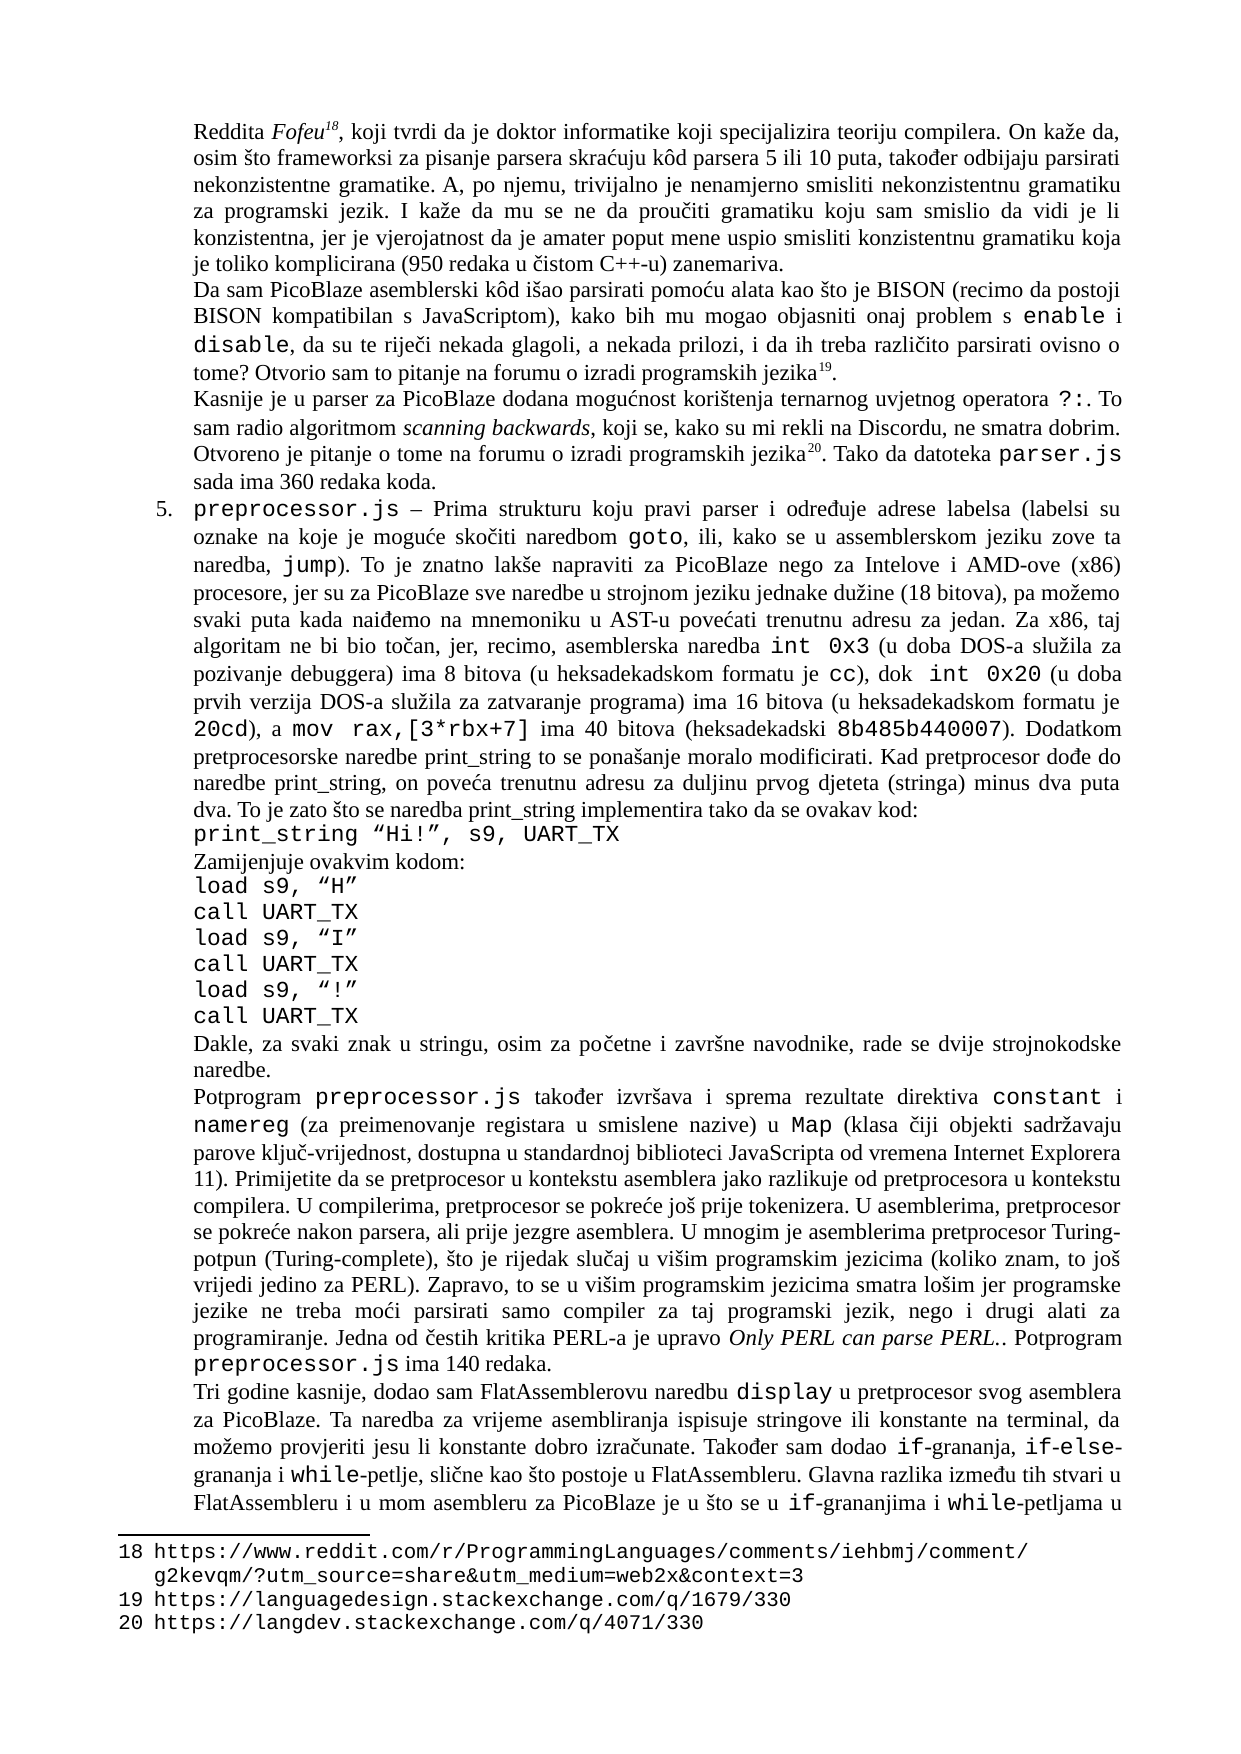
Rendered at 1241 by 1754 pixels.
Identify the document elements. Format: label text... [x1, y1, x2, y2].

list call UART_TX [156, 1004, 1122, 1030]
list call UART_TX [156, 900, 1122, 926]
list load s9, “I” [156, 926, 1122, 952]
text Da sam PicoBlaze asemblerski kôd išao parsirati pomoću alata kao što je BISON (recimo da postoji BISON kompatibilan s JavaScriptom), kako bih mu mogao objasniti onaj problem s enable i disable, da su te riječi nekada glagoli, a nekada prilozi, i da ih treba različito parsirati ovisno o tome? Otvorio sam to pitanje na forumu o izradi programskih jezika. [193, 276, 1122, 385]
text https://languagedesign.stackexchange.com/q/1679/330 [118, 1588, 1122, 1612]
list Potprogram preprocessor.js također izvršava i sprema rezultate direktiva constant i namereg (za preimenovanje registara u smislene nazive) u Map (klasa čiji objekti sadržavaju parove ključ-vrijednost, dostupna u standardnoj biblioteci JavaScripta od vremena Internet Explorera 11). Primijetite da se pretprocesor u kontekstu asemblera jako razlikuje od pretprocesora u kontekstu compilera. U compilerima, pretprocesor se pokreće još prije tokenizera. U asemblerima, pretprocesor se pokreće nakon parsera, ali prije jezgre asemblera. U mnogim je asemblerima pretprocesor Turing-potpun (Turing-complete), što je rijedak slučaj u višim programskim jezicima (koliko znam, to još vrijedi jedino za PERL). Zapravo, to se u višim programskim jezicima smatra lošim jer programske jezike ne treba moći parsirati samo compiler za taj programski jezik, nego i drugi alati za programiranje. Jedna od čestih kritika PERL-a je upravo Only PERL can parse PERL.. Potprogram preprocessor.js ima 140 redaka. [156, 1083, 1122, 1378]
list Zamijenjuje ovakvim kodom: [156, 848, 1122, 874]
list load s9, “!” [156, 978, 1122, 1004]
list Tri godine kasnije, dodao sam FlatAssemblerovu naredbu display u pretprocesor svog asemblera za PicoBlaze. Ta naredba za vrijeme asembliranja ispisuje stringove ili konstante na terminal, da možemo provjeriti jesu li konstante dobro izračunate. Također sam dodao if-grananja, if-else-grananja i while-petlje, slične kao što postoje u FlatAssembleru. Glavna razlika između tih stvari u FlatAssembleru i u mom asembleru za PicoBlaze je u što se u if-grananjima i while-petljama u [156, 1378, 1122, 1517]
list call UART_TX [156, 952, 1122, 978]
list print_string “Hi!”, s9, UART_TX [156, 822, 1122, 848]
list load s9, “H” [156, 874, 1122, 900]
list Dakle, za svaki znak u stringu, osim za početne i završne navodnike, rade se dvije strojnokodske naredbe. [156, 1030, 1122, 1083]
list preprocessor.js – Prima strukturu koju pravi parser i određuje adrese labelsa (labelsi su oznake na koje je moguće skočiti naredbom goto, ili, kako se u assemblerskom jeziku zove ta naredba, jump). To je znatno lakše napraviti za PicoBlaze nego za Intelove i AMD-ove (x86) procesore, jer su za PicoBlaze sve naredbe u strojnom jeziku jednake dužine (18 bitova), pa možemo svaki puta kada naiđemo na mnemoniku u AST-u povećati trenutnu adresu za jedan. Za x86, taj algoritam ne bi bio točan, jer, recimo, asemblerska naredba int 0x3 (u doba DOS-a služila za pozivanje debuggera) ima 8 bitova (u heksadekadskom formatu je cc), dok int 0x20 (u doba prvih verzija DOS-a služila za zatvaranje programa) ima 16 bitova (u heksadekadskom formatu je 20cd), a mov rax,[3*rbx+7] ima 40 bitova (heksadekadski 8b485b440007). Dodatkom pretprocesorske naredbe print_string to se ponašanje moralo modificirati. Kad pretprocesor dođe do naredbe print_string, on poveća trenutnu adresu za duljinu prvog djeteta (stringa) minus dva puta dva. To je zato što se naredba print_string implementira tako da se ovakav kod: [156, 494, 1122, 822]
text Reddita Fofeu, koji tvrdi da je doktor informatike koji specijalizira teoriju compilera. On kaže da, osim što frameworksi za pisanje parsera skraćuju kôd parsera 5 ili 10 puta, također odbijaju parsirati nekonzistentne gramatike. A, po njemu, trivijalno je nenamjerno smisliti nekonzistentnu gramatiku za programski jezik. I kaže da mu se ne da proučiti gramatiku koju sam smislio da vidi je li konzistentna, jer je vjerojatnost da je amater poput mene uspio smisliti konzistentnu gramatiku koja je toliko komplicirana (950 redaka u čistom C++-u) zanemariva. [193, 118, 1122, 276]
text https://langdev.stackexchange.com/q/4071/330 [118, 1612, 1122, 1636]
text Kasnije je u parser za PicoBlaze dodana mogućnost korištenja ternarnog uvjetnog operatora ?:. To sam radio algoritmom scanning backwards, koji se, kako su mi rekli na Discordu, ne smatra dobrim. Otvoreno je pitanje o tome na forumu o izradi programskih jezika. Tako da datoteka parser.js sada ima 360 redaka koda. [193, 385, 1122, 494]
text https://www.reddit.com/r/ProgrammingLanguages/comments/iehbmj/comment/g2kevqm/?utm_source=share&utm_medium=web2x&context=3 [118, 1541, 1122, 1588]
